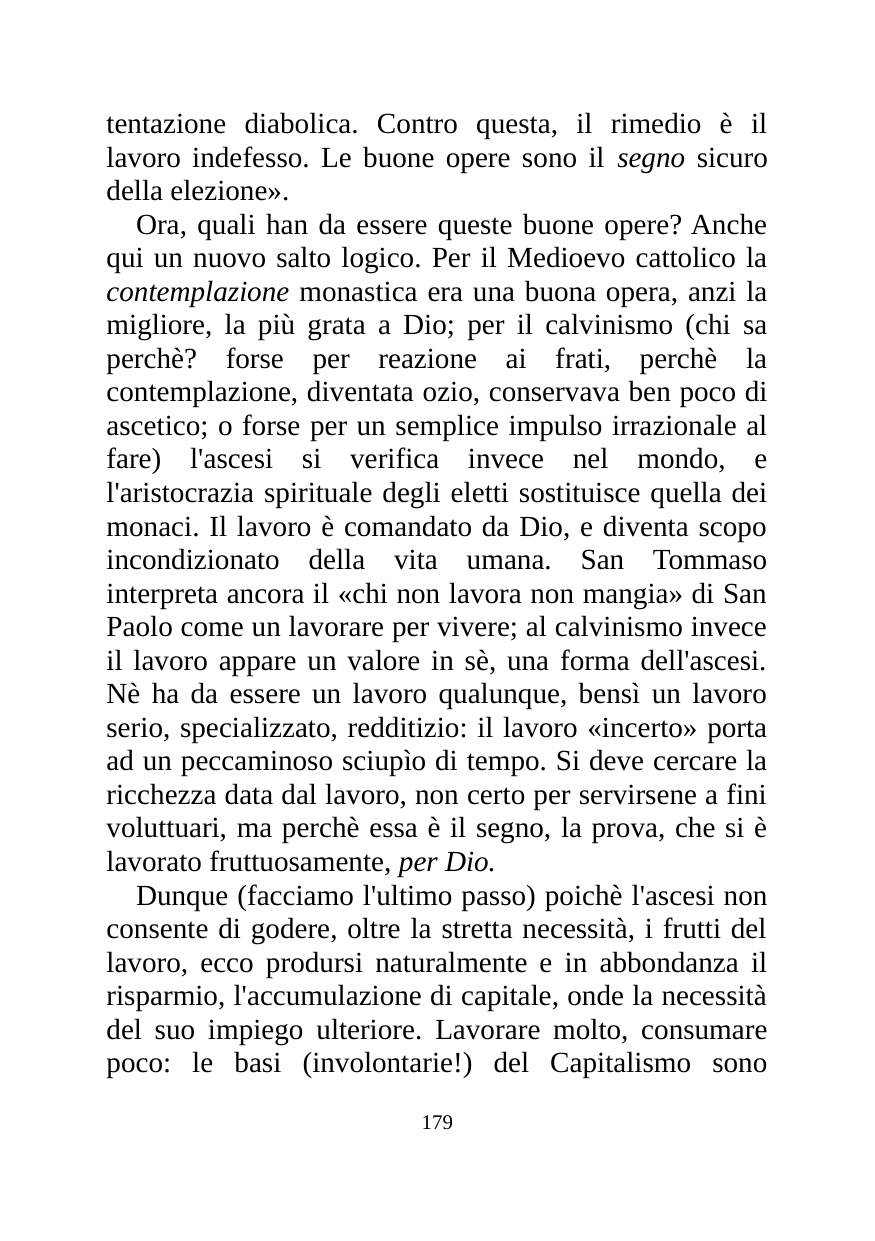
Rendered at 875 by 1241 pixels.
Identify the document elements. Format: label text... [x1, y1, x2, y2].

text tentazione diabolica. Contro questa, il rimedio è il lavoro indefesso. Le buone opere sono il segno sicuro della elezione». [106, 106, 768, 207]
text Ora, quali han da essere queste buone opere? Anche qui un nuovo salto logico. Per il Medioevo cattolico la contemplazione monastica era una buona opera, anzi la migliore, la più grata a Dio; per il calvinismo (chi sa perchè? forse per reazione ai frati, perchè la contemplazione, diventata ozio, conservava ben poco di ascetico; o forse per un semplice impulso irrazionale al fare) l'ascesi si verifica invece nel mondo, e l'aristocrazia spirituale degli eletti sostituisce quella dei monaci. Il lavoro è comandato da Dio, e diventa scopo incondizionato della vita umana. San Tommaso interpreta ancora il «chi non lavora non mangia» di San Paolo come un lavorare per vivere; al calvinismo invece il lavoro appare un valore in sè, una forma dell'ascesi. Nè ha da essere un lavoro qualunque, bensì un lavoro serio, specializzato, redditizio: il lavoro «incerto» porta ad un peccaminoso sciupìo di tempo. Si deve cercare la ricchezza data dal lavoro, non certo per servirsene a fini voluttuari, ma perchè essa è il segno, la prova, che si è lavorato fruttuosamente, per Dio. [106, 207, 768, 878]
text Dunque (facciamo l'ultimo passo) poichè l'ascesi non consente di godere, oltre la stretta necessità, i frutti del lavoro, ecco prodursi naturalmente e in abbondanza il risparmio, l'accumulazione di capitale, onde la necessità del suo impiego ulteriore. Lavorare molto, consumare poco: le basi (involontarie!) del Capitalismo sono [106, 878, 768, 1079]
